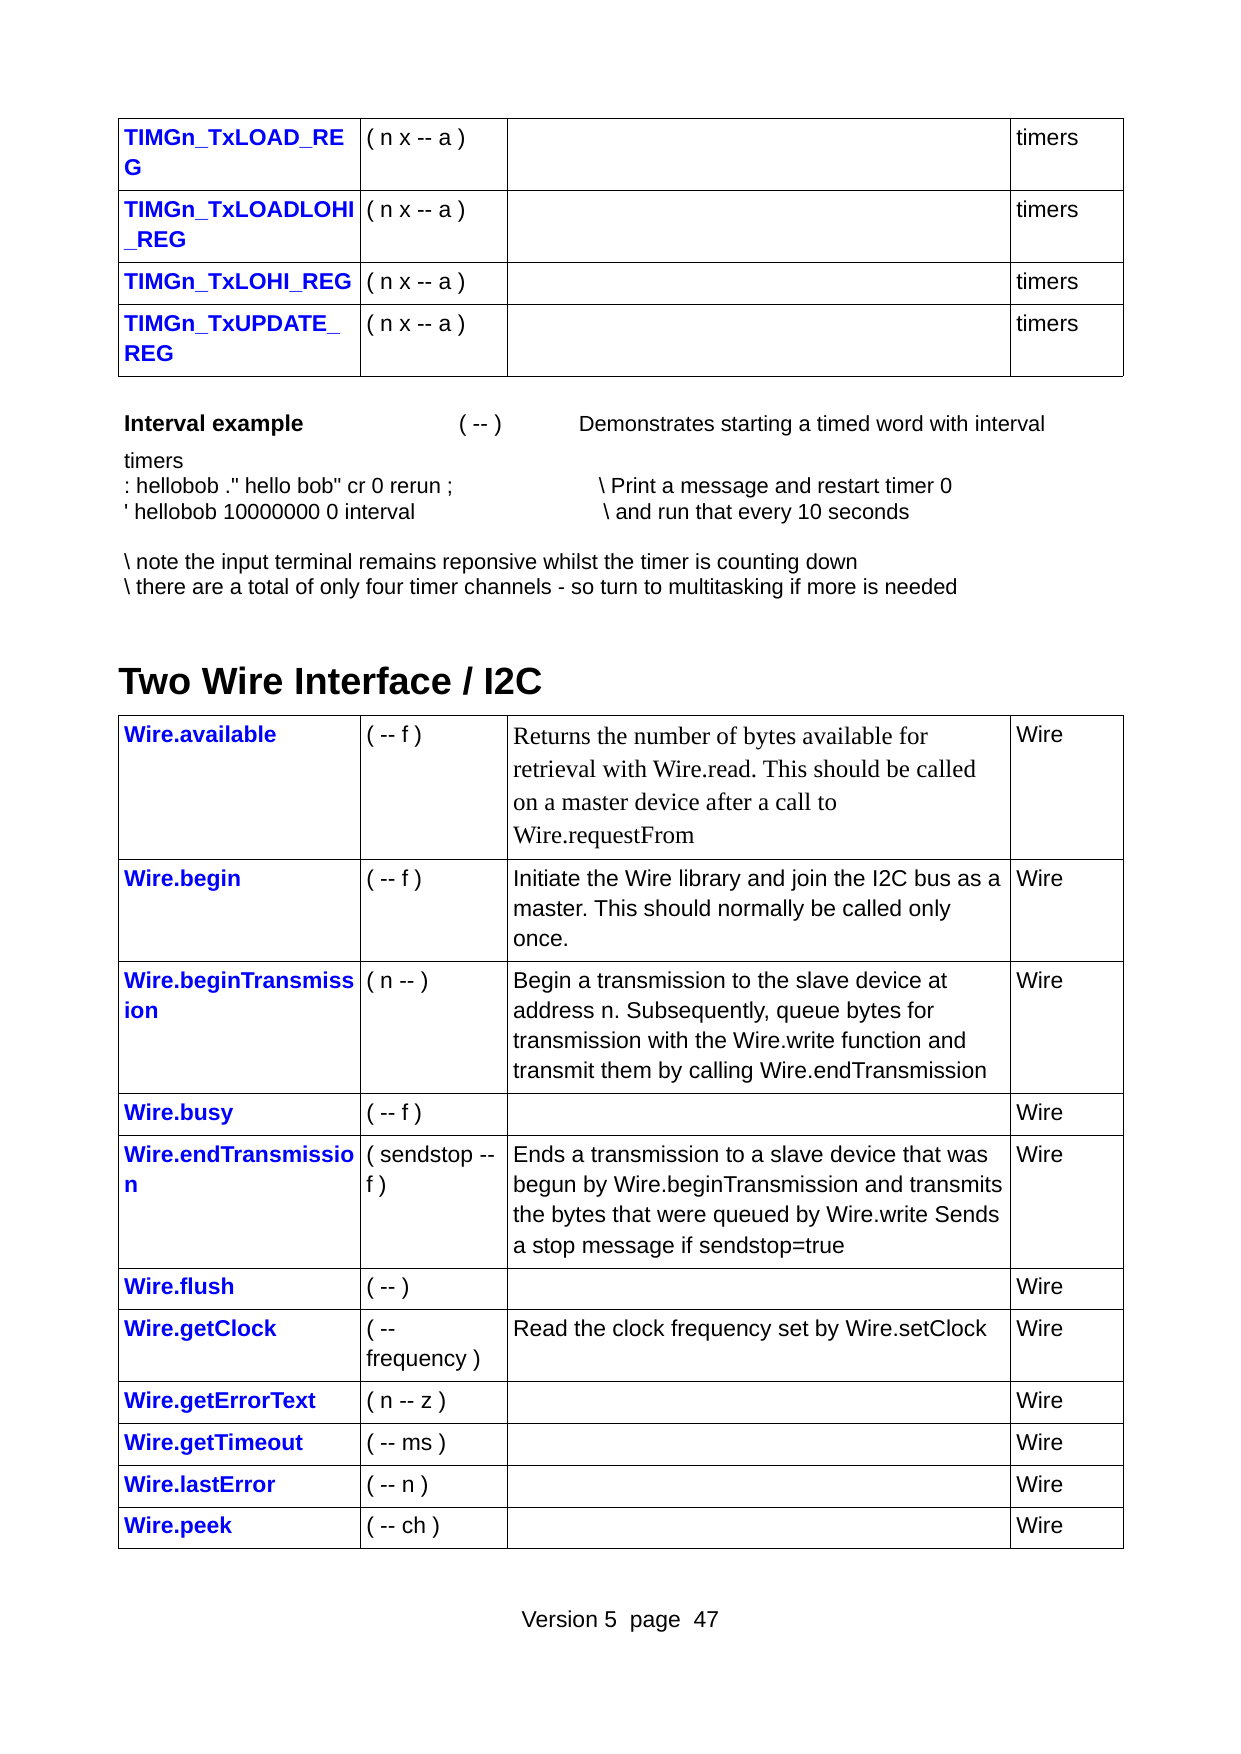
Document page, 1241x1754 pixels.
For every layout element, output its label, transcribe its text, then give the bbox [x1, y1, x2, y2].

table_cell ( -- ch ) [361, 1508, 507, 1548]
table_cell [508, 305, 1010, 376]
table_cell ( -- f ) [361, 860, 507, 961]
table_cell Wire.endTransmission [119, 1136, 360, 1267]
table_cell [508, 1508, 1010, 1548]
table_cell Wire.busy [119, 1094, 360, 1135]
table_cell ( -- n ) [361, 1466, 507, 1507]
table_cell [508, 1094, 1010, 1135]
table_cell Wire [1011, 1269, 1123, 1309]
table_cell timers [1011, 191, 1123, 262]
table_cell Initiate the Wire library and join the I2C bus as a master. This should normally be called only once. [508, 860, 1010, 961]
table_cell [508, 263, 1010, 304]
table_cell Wire [1011, 1382, 1123, 1423]
table_cell ( n -- ) [361, 962, 507, 1093]
table_header ( -- ) [453, 405, 573, 442]
table_cell TIMGn_TxUPDATE_REG [119, 305, 360, 376]
table_header ( -- f ) [361, 716, 507, 859]
table_cell TIMGn_TxLOAD_REG [119, 119, 360, 190]
table_cell ( n x -- a ) [361, 119, 507, 190]
table_cell Wire [1011, 1310, 1123, 1381]
table_cell Wire.peek [119, 1508, 360, 1548]
table_header Interval example [118, 405, 453, 442]
subtitle Two Wire Interface / I2C [118, 659, 1122, 703]
table_cell Wire.beginTransmission [119, 962, 360, 1093]
table_cell Wire [1011, 1508, 1123, 1548]
table_cell ( -- ) [361, 1269, 507, 1309]
table_header Returns the number of bytes available for retrieval with Wire.read. This should be called on a master device after a call to Wire.requestFrom [508, 716, 1010, 859]
table_cell Begin a transmission to the slave device at address n. Subsequently, queue bytes for transmission with the Wire.write function and transmit them by calling Wire.endTransmission [508, 962, 1010, 1093]
table_cell Wire.getClock [119, 1310, 360, 1381]
table_cell Wire [1011, 962, 1123, 1093]
table_cell Wire [1011, 1094, 1123, 1135]
table_cell TIMGn_TxLOADLOHI_REG [119, 191, 360, 262]
table_cell ( sendstop -- f ) [361, 1136, 507, 1267]
table_cell Wire.getTimeout [119, 1424, 360, 1465]
table_cell Wire [1011, 1424, 1123, 1465]
table_cell Wire [1011, 1136, 1123, 1267]
table_cell [508, 191, 1010, 262]
table_cell TIMGn_TxLOHI_REG [119, 263, 360, 304]
table_cell [508, 1466, 1010, 1507]
table_header Wire [1011, 716, 1123, 859]
table_cell Wire.flush [119, 1269, 360, 1309]
table_cell ( n -- z ) [361, 1382, 507, 1423]
table_cell timers : hellobob ." hello bob" cr 0 rerun ; \ Print a message and restart timer 0 ' hellobob 10000000 0 interval \ and run that every 10 seconds \ note the input terminal remains reponsive whilst the timer is counting down \ there are a total of only four timer channels - so turn to multitasking if more is needed [118, 443, 1123, 605]
table_cell ( -- frequency ) [361, 1310, 507, 1381]
table_cell Ends a transmission to a slave device that was begun by Wire.beginTransmission and transmits the bytes that were queued by Wire.write Sends a stop message if sendstop=true [508, 1136, 1010, 1267]
table_cell Read the clock frequency set by Wire.setClock [508, 1310, 1010, 1381]
table_header Wire.available [119, 716, 360, 859]
table_cell timers [1011, 263, 1123, 304]
table_cell [508, 1424, 1010, 1465]
table_cell ( n x -- a ) [361, 191, 507, 262]
table_cell [508, 119, 1010, 190]
table_cell ( -- ms ) [361, 1424, 507, 1465]
table_cell ( n x -- a ) [361, 305, 507, 376]
table_cell timers [1011, 305, 1123, 376]
table_cell ( n x -- a ) [361, 263, 507, 304]
table_cell Wire.begin [119, 860, 360, 961]
table_cell Wire [1011, 860, 1123, 961]
table_cell Wire.lastError [119, 1466, 360, 1507]
table_cell Wire [1011, 1466, 1123, 1507]
table_cell [508, 1382, 1010, 1423]
table_cell timers [1011, 119, 1123, 190]
table_cell ( -- f ) [361, 1094, 507, 1135]
table_cell [508, 1269, 1010, 1309]
table_cell Wire.getErrorText [119, 1382, 360, 1423]
table_header Demonstrates starting a timed word with interval [573, 405, 1123, 442]
